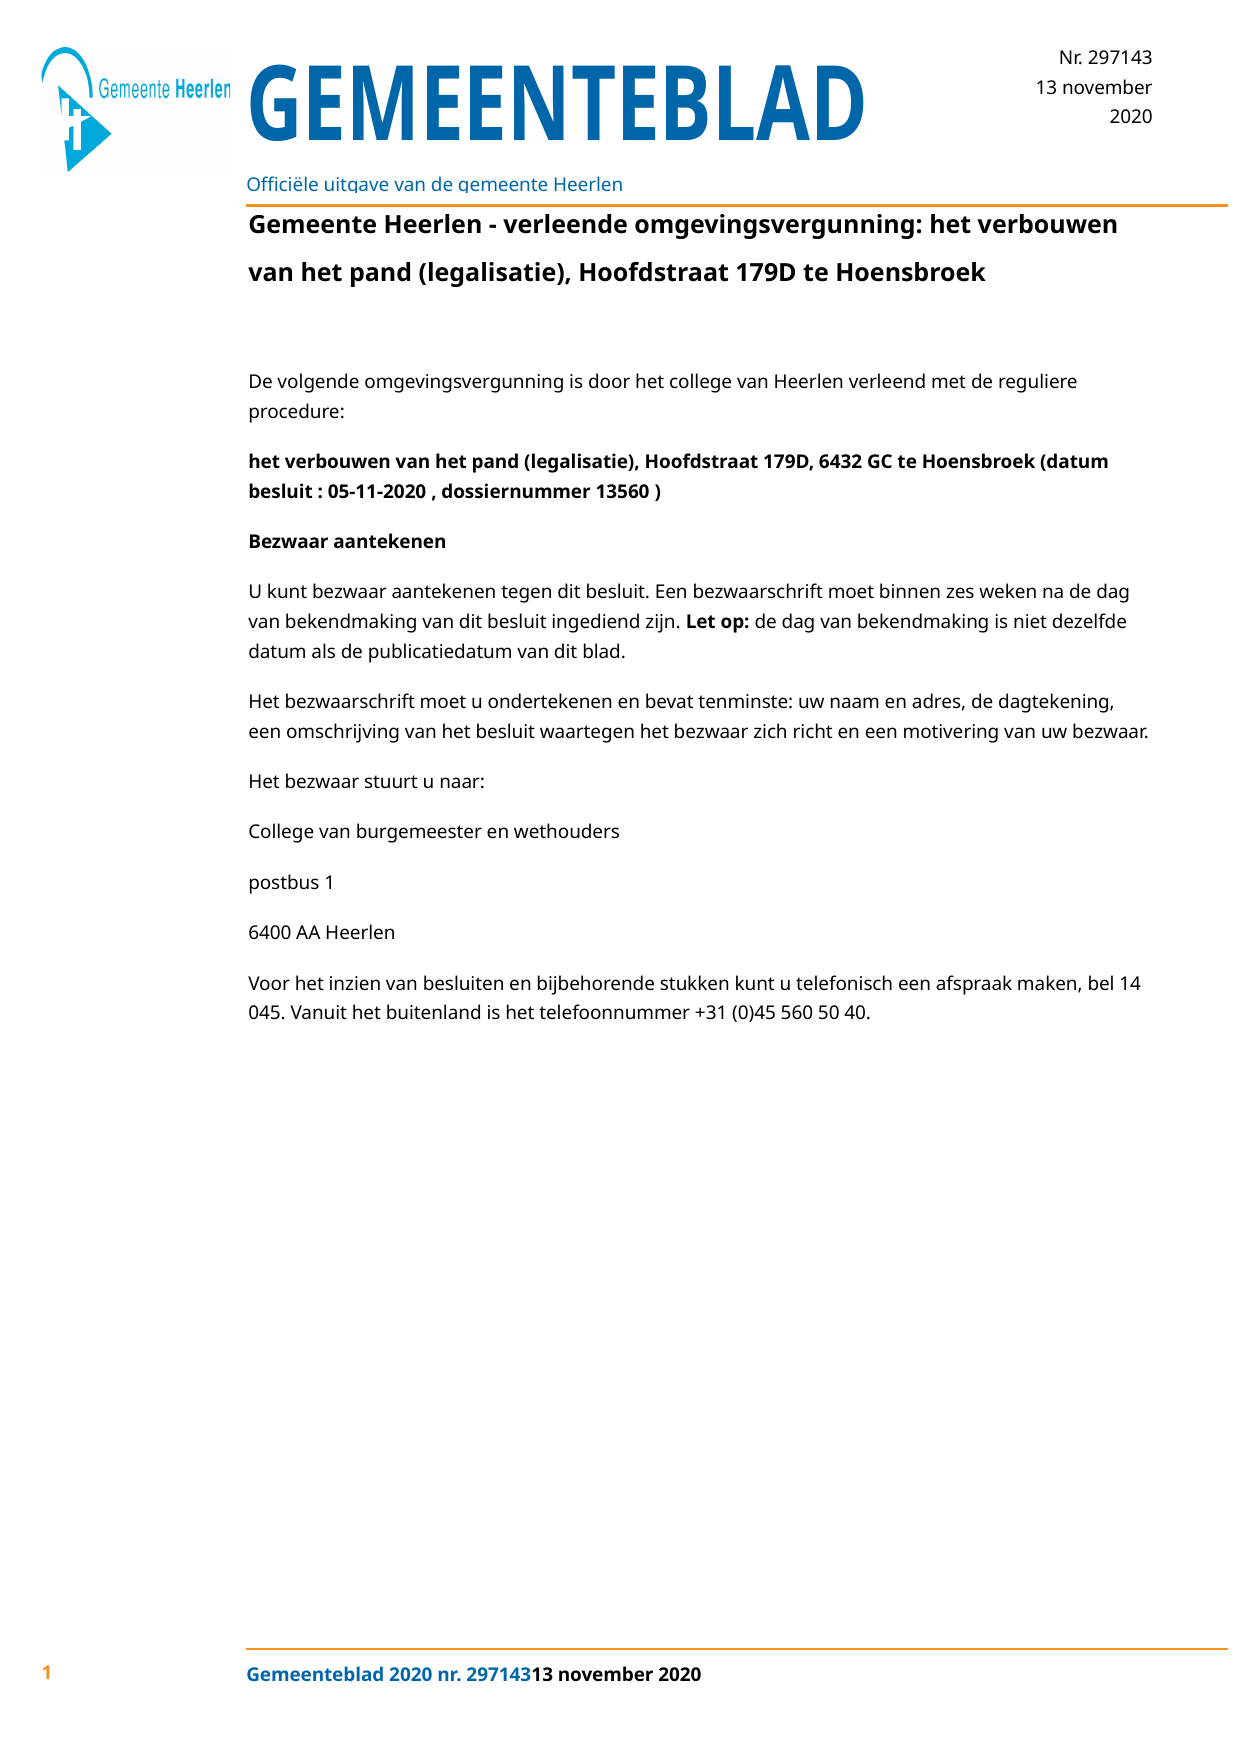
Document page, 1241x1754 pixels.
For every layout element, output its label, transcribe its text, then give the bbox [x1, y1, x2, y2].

text postbus 1 [248, 869, 1152, 895]
text Voor het inzien van besluiten en bijbehorende stukken kunt u telefonisch een afspraak maken, bel 14 045. Vanuit het buitenland is het telefoonnummer +31 (0)45 560 50 40. [248, 970, 1152, 1025]
picture [41, 47, 59, 70]
text College van burgemeester en wethouders [248, 819, 1152, 844]
text 6400 AA Heerlen [248, 919, 1152, 945]
text het verbouwen van het pand (legalisatie), Hoofdstraat 179D, 6432 GC te Hoensbroek (datum besluit : 05-11-2020 , dossiernummer 13560 ) [248, 448, 1152, 504]
picture [41, 47, 231, 172]
text De volgende omgevingsvergunning is door het college van Heerlen verleend met de reguliere procedure: [248, 368, 1152, 424]
text Het bezwaarschrift moet u ondertekenen en bevat tenminste: uw naam en adres, de dagtekening, een omschrijving van het besluit waartegen het bezwaar zich richt en een motivering van uw bezwaar. [248, 688, 1152, 744]
text U kunt bezwaar aantekenen tegen dit besluit. Een bezwaarschrift moet binnen zes weken na de dag van bekendmaking van dit besluit ingediend zijn. Let op: de dag van bekendmaking is niet dezelfde datum als de publicatiedatum van dit blad. [248, 579, 1152, 664]
text Bezwaar aantekenen [248, 528, 1152, 554]
text Het bezwaar stuurt u naar: [248, 768, 1152, 794]
text Gemeente Heerlen - verleende omgevingsvergunning: het verbouwen van het pand (legalisatie), Hoofdstraat 179D te Hoensbroek [248, 207, 1152, 288]
